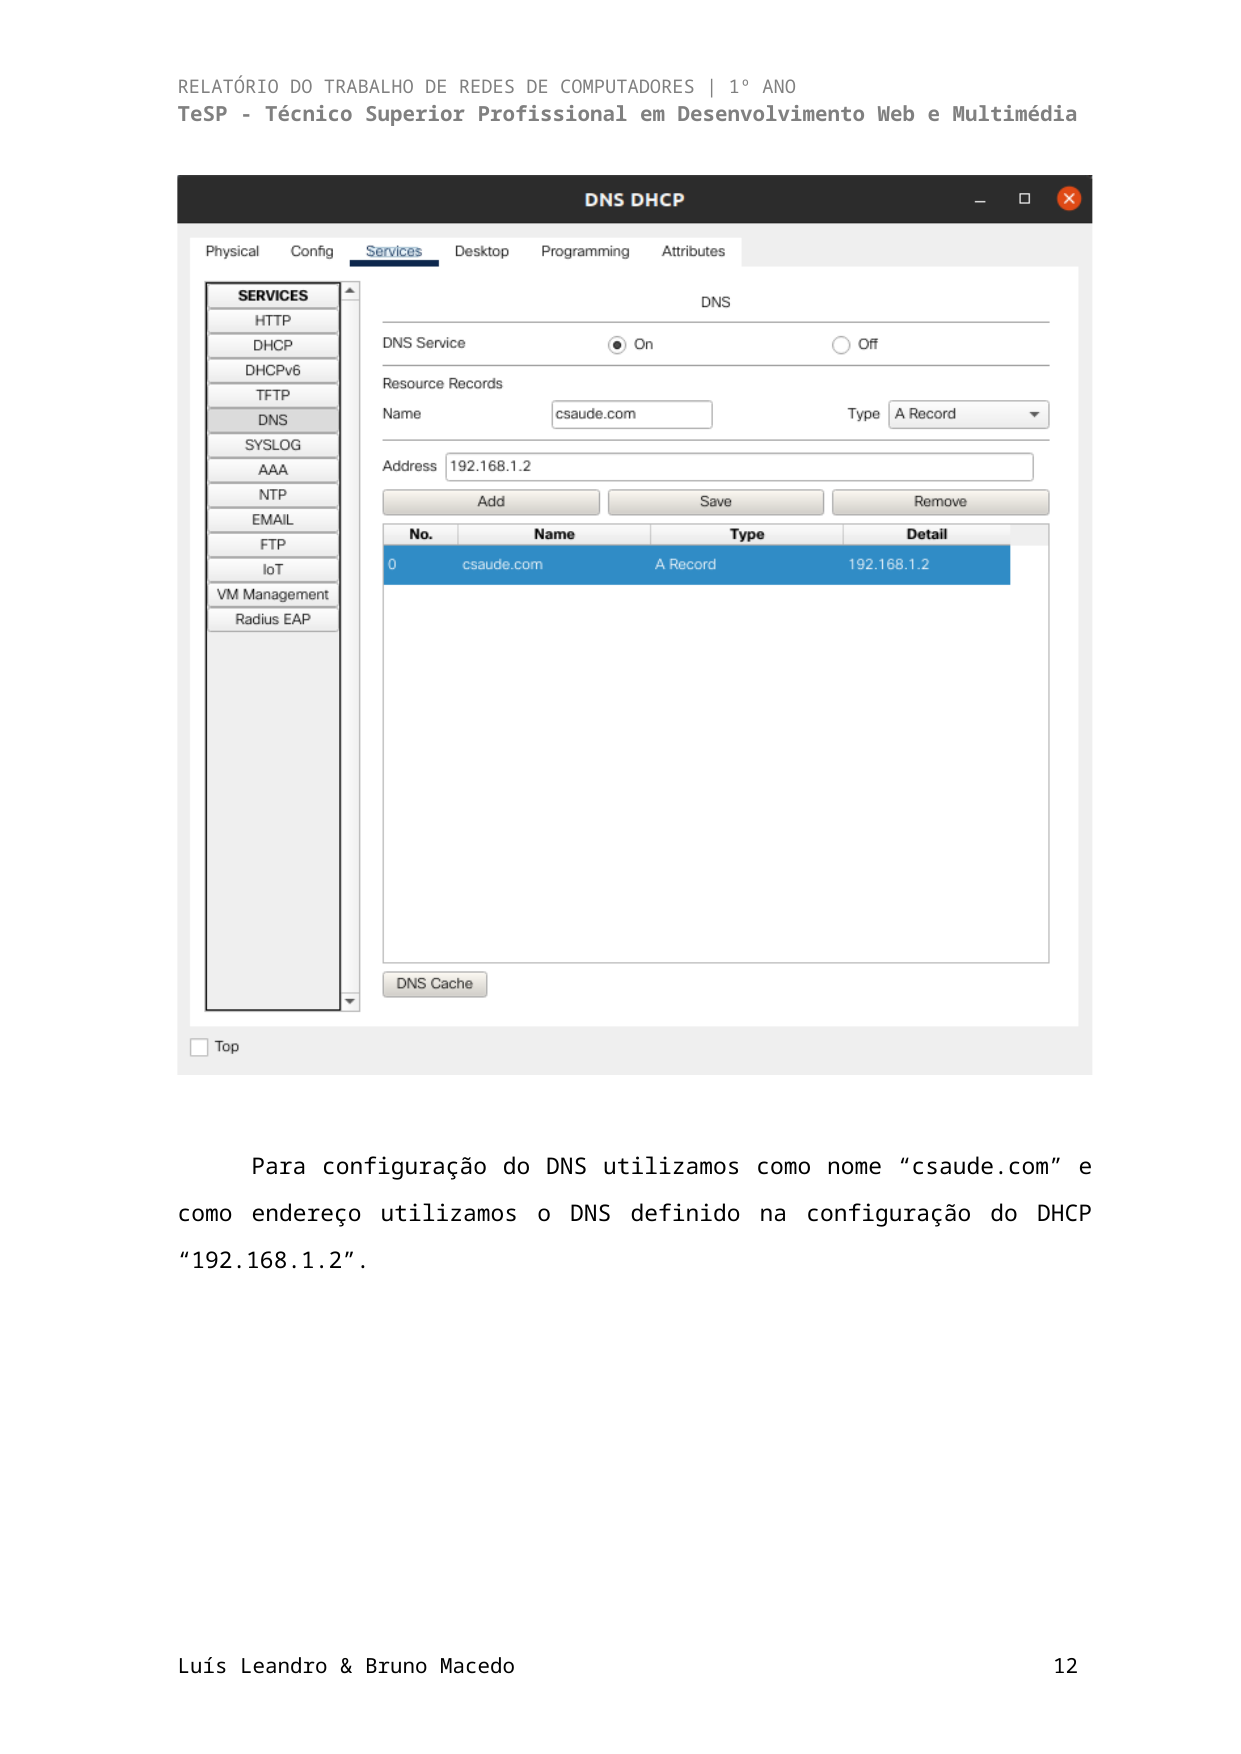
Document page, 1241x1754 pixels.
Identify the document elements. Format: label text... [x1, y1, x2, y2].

picture [177, 175, 1093, 1075]
text Para configuração do DNS utilizamos como nome “csaude.com” e como endereço utilizamos o DNS definido na configuração do DHCP “192.168.1.2”. [177, 1150, 1092, 1275]
